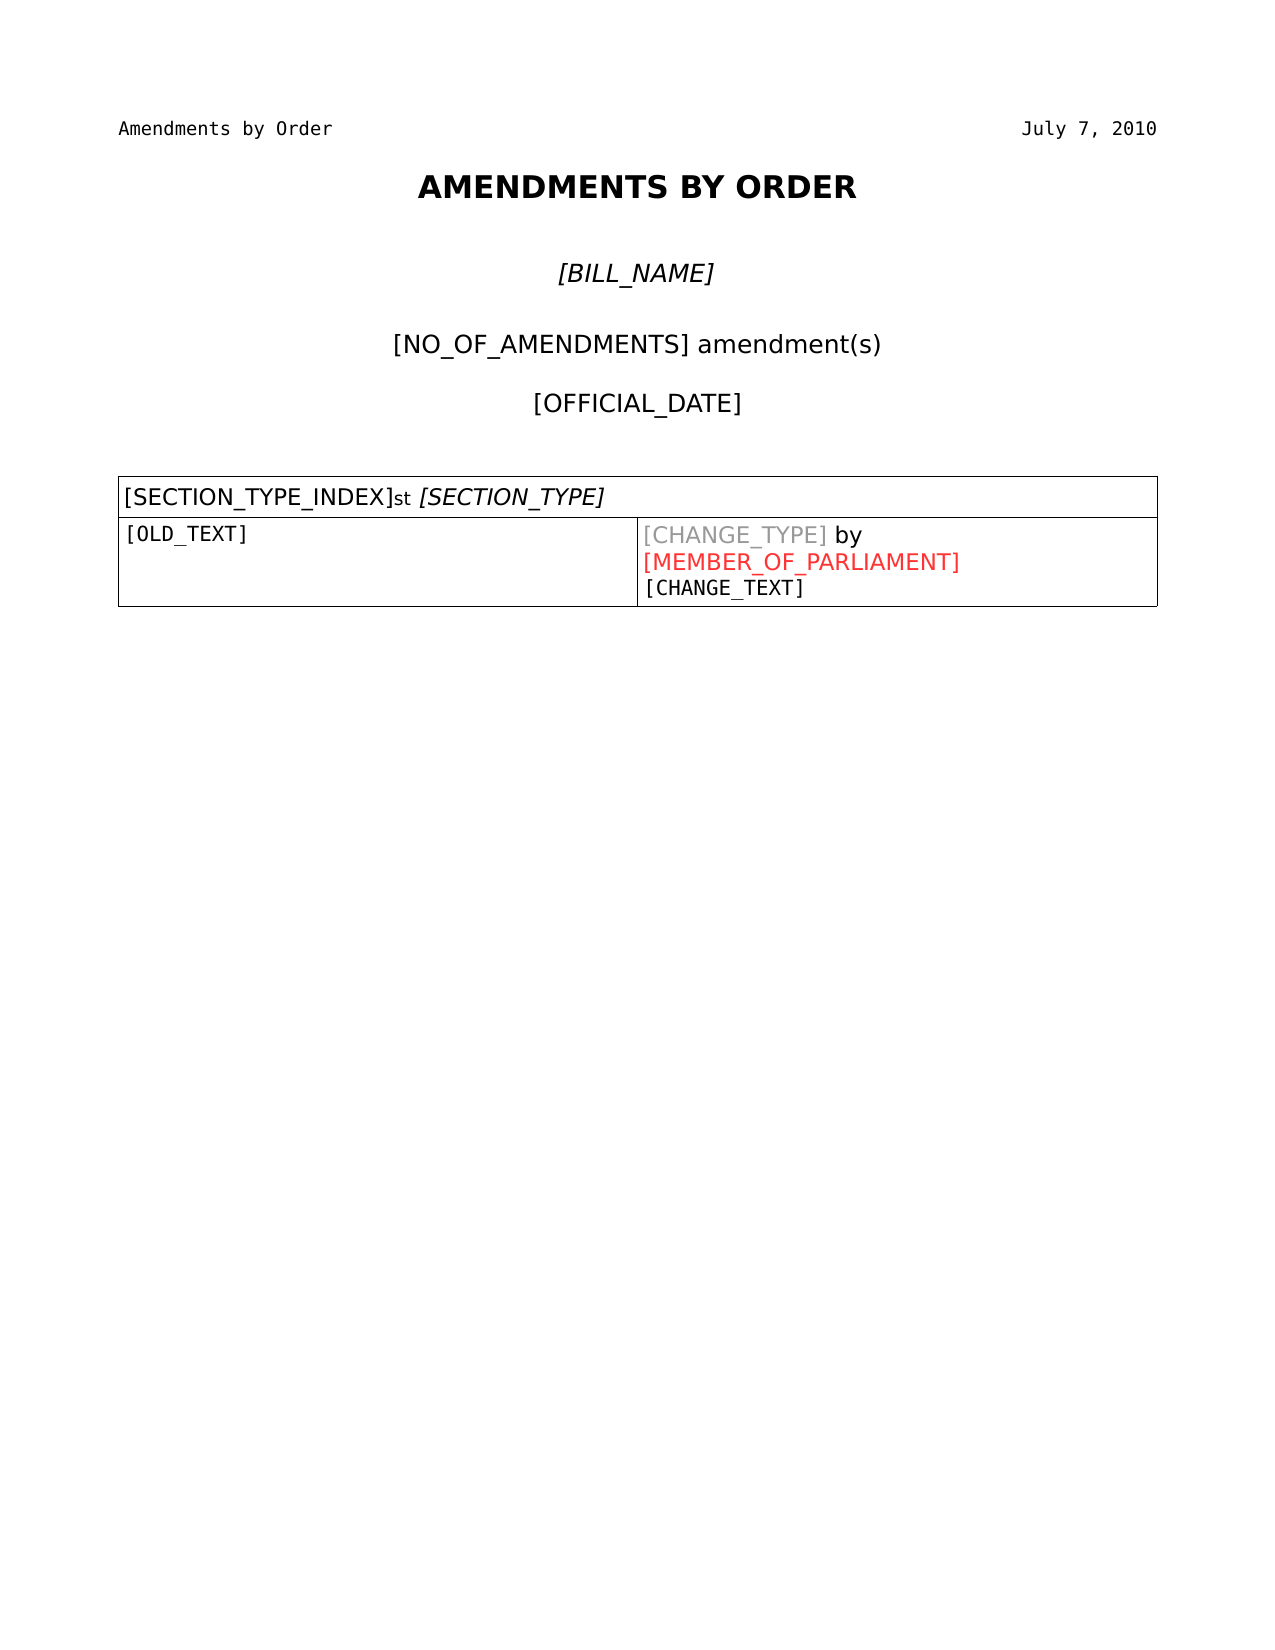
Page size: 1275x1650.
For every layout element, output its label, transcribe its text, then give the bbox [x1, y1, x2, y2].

subtitle [BILL_NAME] [118, 259, 1157, 289]
text AMENDMENTS BY ORDER [118, 169, 1157, 206]
table_cell [CHANGE_TYPE] by [MEMBER_OF_PARLIAMENT] [CHANGE_TEXT] [638, 518, 1157, 606]
text [OFFICIAL_DATE] [118, 389, 1157, 418]
table_cell [OLD_TEXT] [119, 518, 637, 606]
table_header [SECTION_TYPE_INDEX]st [SECTION_TYPE] [119, 477, 1157, 517]
text [NO_OF_AMENDMENTS] amendment(s) [118, 330, 1157, 359]
